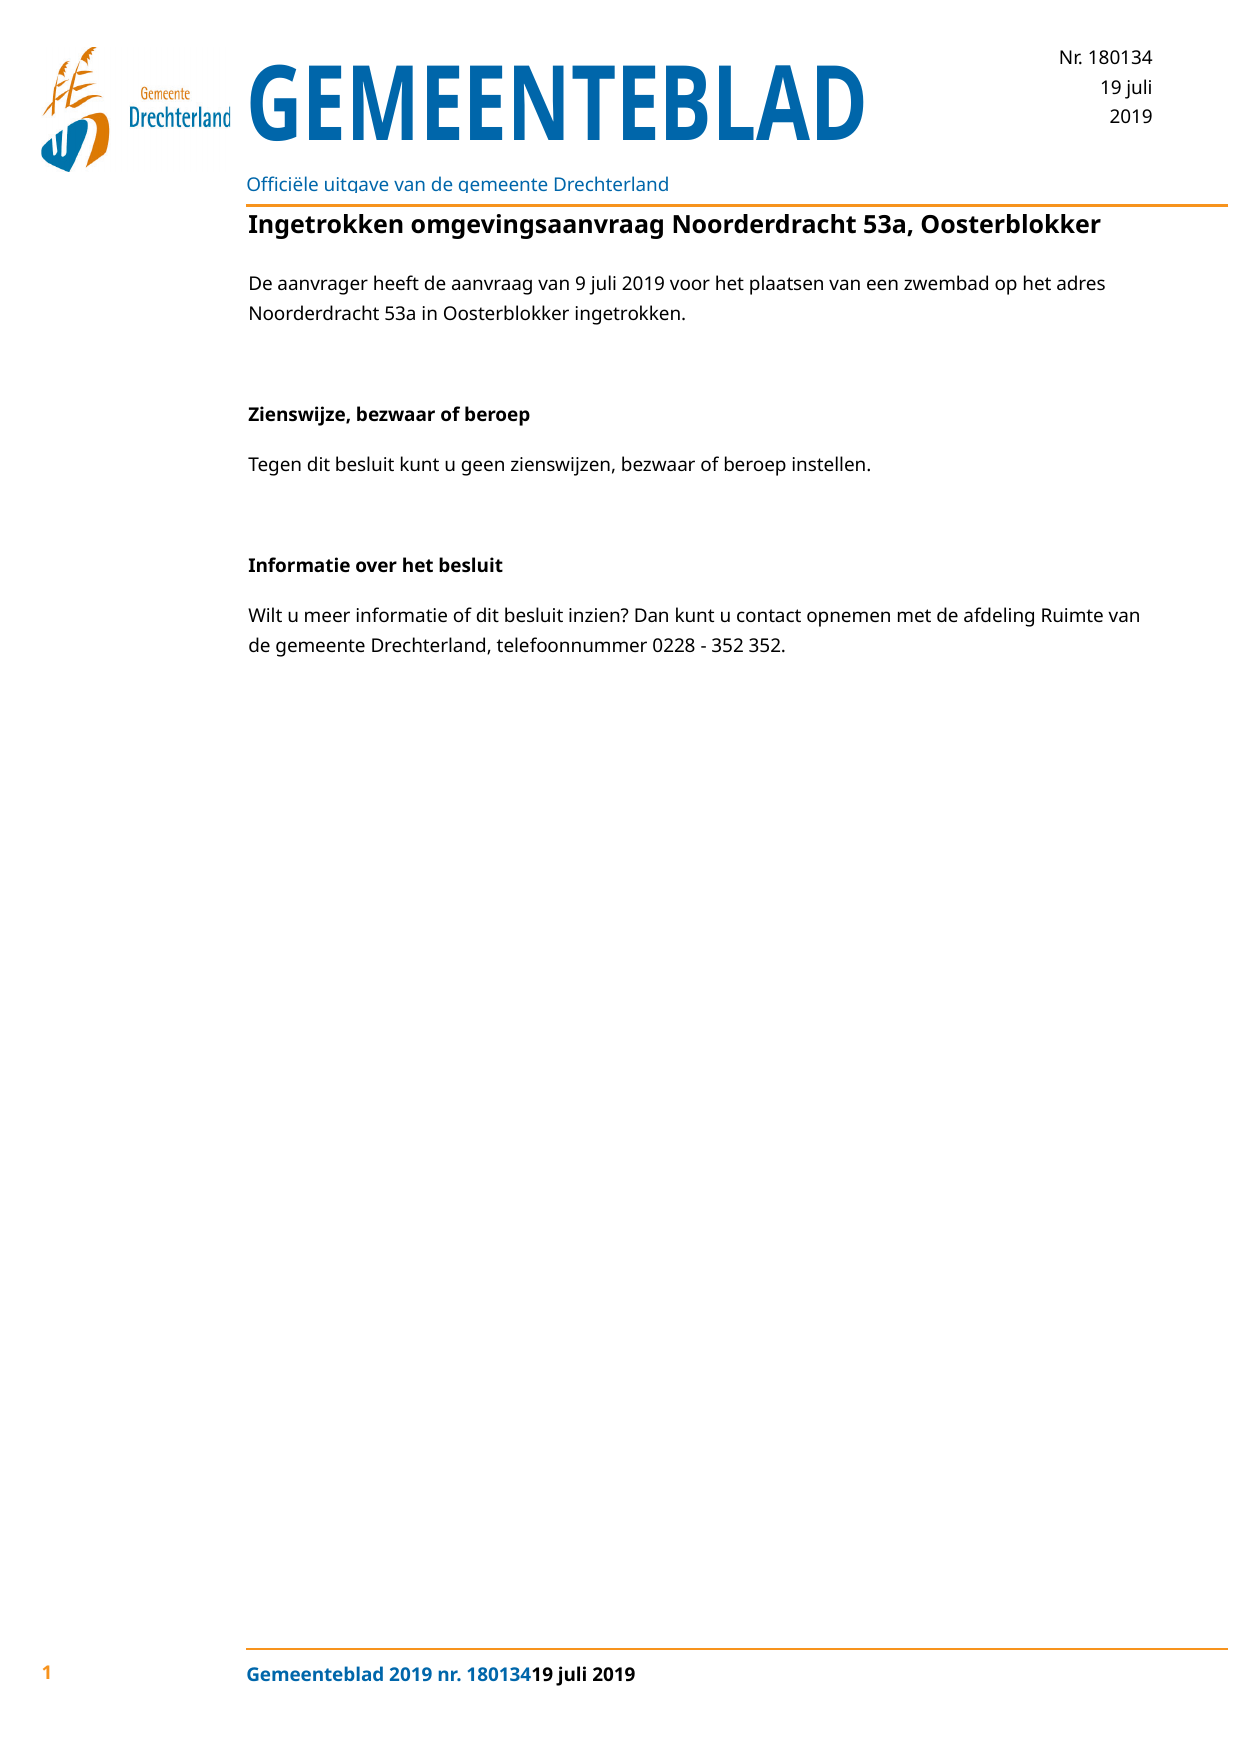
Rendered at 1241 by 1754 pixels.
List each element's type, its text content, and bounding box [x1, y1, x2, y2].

picture [41, 158, 64, 172]
text Informatie over het besluit [248, 552, 1152, 578]
text Zienswijze, bezwaar of beroep [248, 401, 1152, 426]
text Tegen dit besluit kunt u geen zienswijzen, bezwaar of beroep instellen. [248, 451, 1152, 477]
text Ingetrokken omgevingsaanvraag Noorderdracht 53a, Oosterblokker [248, 207, 1152, 241]
picture [226, 115, 231, 124]
text De aanvrager heeft de aanvraag van 9 juli 2019 voor het plaatsen van een zwembad op het adres Noorderdracht 53a in Oosterblokker ingetrokken. [248, 270, 1152, 326]
text Wilt u meer informatie of dit besluit inzien? Dan kunt u contact opnemen met de afdeling Ruimte van de gemeente Drechterland, telefoonnummer 0228 - 352 352. [248, 602, 1152, 658]
picture [41, 47, 231, 172]
